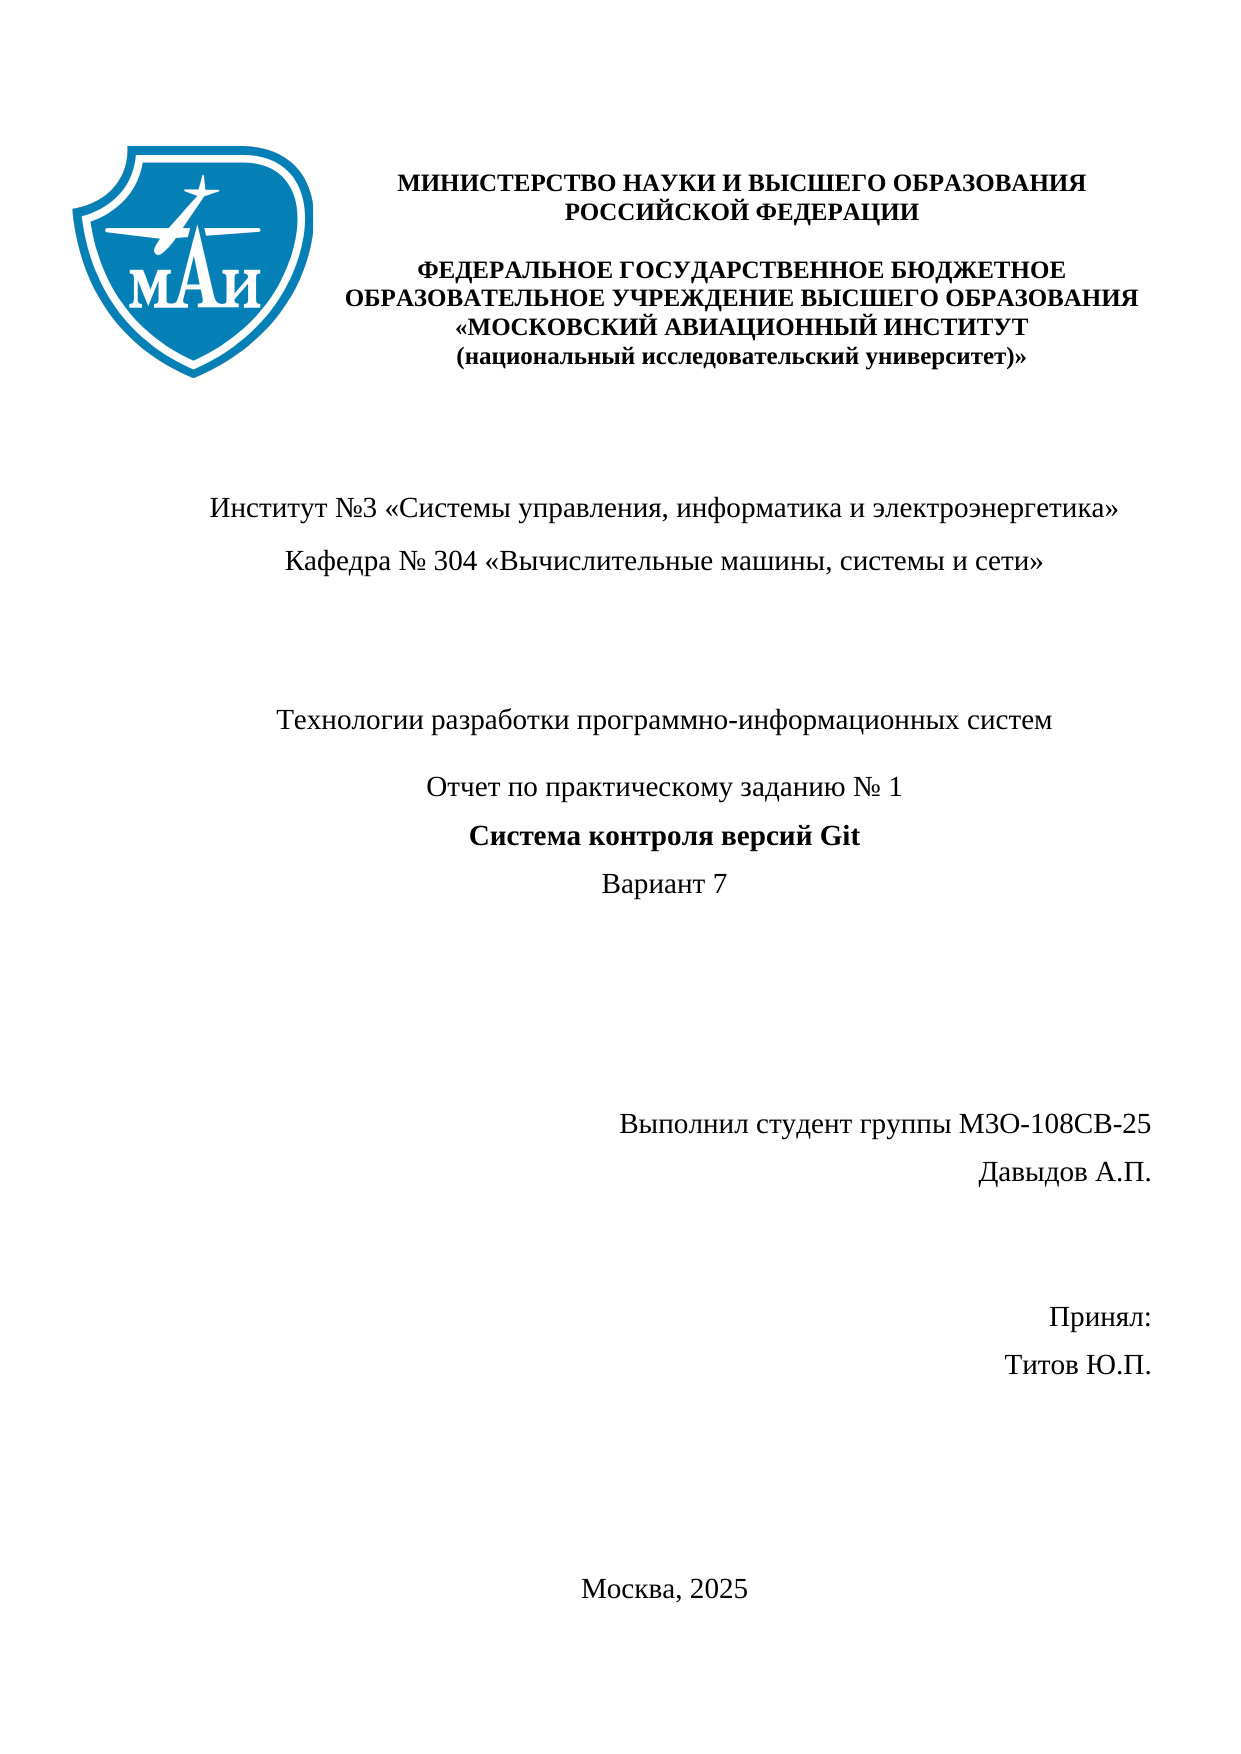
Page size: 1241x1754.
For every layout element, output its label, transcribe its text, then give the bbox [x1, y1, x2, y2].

text Кафедра № 304 «Вычислительные машины, системы и сети» [177, 543, 1152, 577]
text Институт №3 «Системы управления, информатика и электроэнергетика» [177, 490, 1152, 523]
text Вариант 7 [177, 866, 1152, 899]
text (национальный исследовательский университет)» [314, 341, 1152, 370]
picture [83, 156, 304, 369]
text Москва, 2025 [177, 1571, 1152, 1604]
text Титов Ю.П. [177, 1347, 1152, 1381]
picture [197, 234, 314, 378]
text Система контроля версий Git [177, 818, 1152, 851]
text Технологии разработки программно-информационных систем [177, 702, 1152, 736]
text Принял: [177, 1299, 1152, 1332]
text ФЕДЕРАЛЬНОЕ ГОСУДАРСТВЕННОЕ БЮДЖЕТНОЕ ОБРАЗОВАТЕЛЬНОЕ УЧРЕЖДЕНИЕ ВЫСШЕГО ОБРАЗОВАНИЯ «МОСКОВСКИЙ АВИАЦИОННЫЙ ИНСТИТУТ [314, 255, 1152, 341]
text Отчет по практическому заданию № 1 [177, 769, 1152, 803]
picture [72, 146, 127, 208]
text МИНИСТЕРСТВО НАУКИ И ВЫСШЕГО ОБРАЗОВАНИЯ РОССИЙСКОЙ ФЕДЕРАЦИИ [314, 168, 1152, 226]
picture [72, 218, 190, 378]
text Давыдов А.П. [177, 1154, 1152, 1188]
text Выполнил студент группы М3О-108СВ-25 [177, 1106, 1152, 1140]
picture [256, 146, 314, 203]
